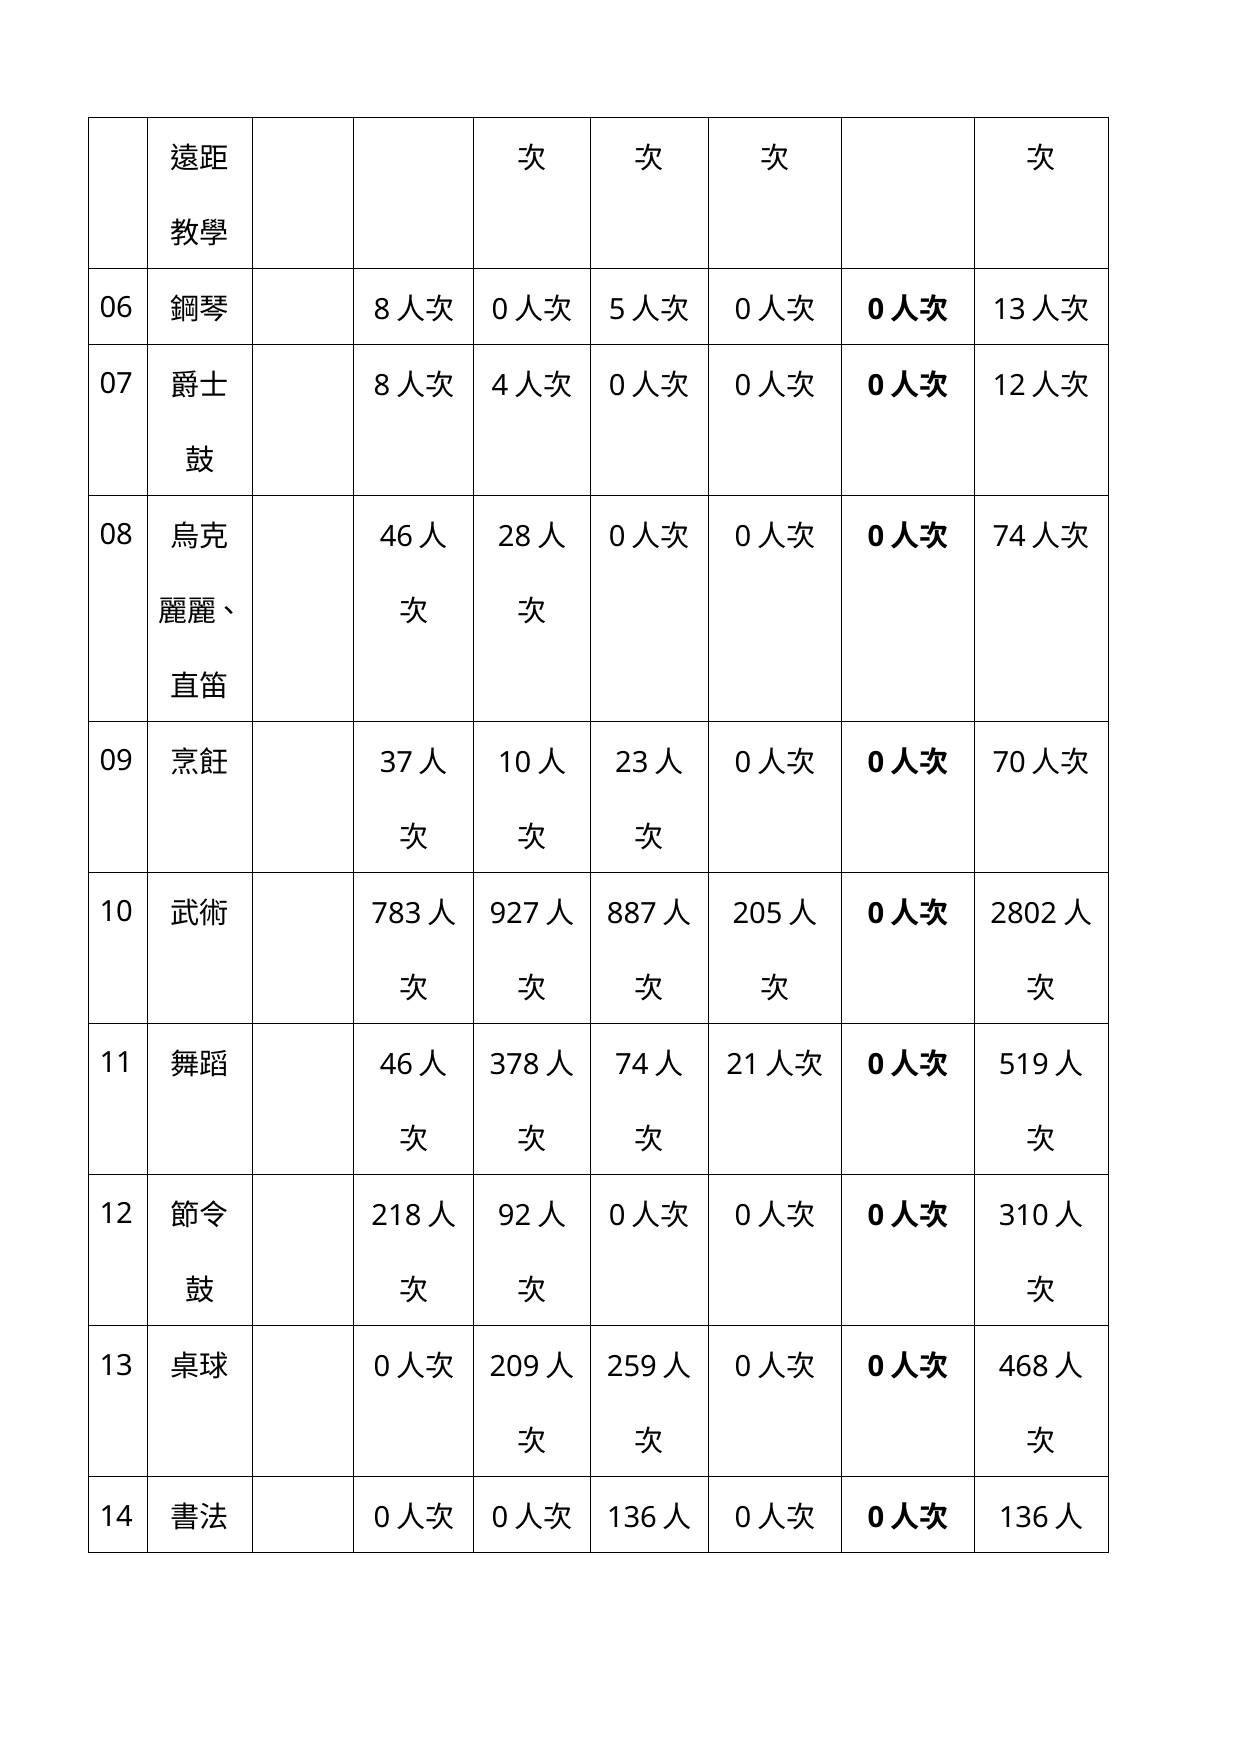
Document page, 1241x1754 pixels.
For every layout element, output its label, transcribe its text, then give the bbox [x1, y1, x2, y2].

table_cell 次 [975, 118, 1108, 268]
table_cell 136人 [975, 1477, 1108, 1552]
table_cell 12人次 [975, 345, 1108, 495]
table_cell [253, 1477, 353, 1552]
table_cell 2802人次 [975, 873, 1108, 1023]
table_cell 92人次 [474, 1175, 590, 1325]
table_cell [89, 118, 147, 268]
table_cell 08 [89, 496, 147, 721]
table_cell [842, 118, 974, 268]
table_cell [253, 269, 353, 344]
table_cell 10人次 [474, 722, 590, 872]
table_cell 0人次 [709, 1477, 841, 1552]
table_cell 0人次 [591, 345, 708, 495]
table_cell 武術 [148, 873, 252, 1023]
table_cell 0人次 [591, 496, 708, 721]
table_cell 0人次 [474, 1477, 590, 1552]
table_cell 舞蹈 [148, 1024, 252, 1174]
table_cell 0人次 [842, 1024, 974, 1174]
table_cell 烹飪 [148, 722, 252, 872]
table_cell 209人次 [474, 1326, 590, 1476]
table_cell 4人次 [474, 345, 590, 495]
table_cell 11 [89, 1024, 147, 1174]
table_cell 218人次 [354, 1175, 473, 1325]
table_cell 5人次 [591, 269, 708, 344]
table_cell [253, 496, 353, 721]
table_cell 09 [89, 722, 147, 872]
table_cell 13人次 [975, 269, 1108, 344]
table_cell 21人次 [709, 1024, 841, 1174]
table_cell 0人次 [842, 873, 974, 1023]
table_cell 0人次 [709, 1326, 841, 1476]
table_cell 8人次 [354, 269, 473, 344]
table_cell 0人次 [354, 1477, 473, 1552]
table_cell 23人次 [591, 722, 708, 872]
table_cell 10 [89, 873, 147, 1023]
table_cell 46人次 [354, 496, 473, 721]
table_cell [253, 1024, 353, 1174]
table_cell 70人次 [975, 722, 1108, 872]
table_cell 節令鼓 [148, 1175, 252, 1325]
table_cell 0人次 [842, 345, 974, 495]
table_cell 06 [89, 269, 147, 344]
table_cell 74人次 [591, 1024, 708, 1174]
table_cell 519人次 [975, 1024, 1108, 1174]
table_cell 13 [89, 1326, 147, 1476]
table_cell 0人次 [842, 1477, 974, 1552]
table_cell 37人次 [354, 722, 473, 872]
table_cell 0人次 [842, 269, 974, 344]
table_cell 0人次 [709, 496, 841, 721]
table_cell 0人次 [474, 269, 590, 344]
table_cell 783人次 [354, 873, 473, 1023]
table_cell 259人次 [591, 1326, 708, 1476]
table_cell 927人次 [474, 873, 590, 1023]
table_cell 0人次 [842, 1175, 974, 1325]
table_cell 書法 [148, 1477, 252, 1552]
table_cell [253, 118, 353, 268]
table_cell 378人次 [474, 1024, 590, 1174]
table_cell [253, 1175, 353, 1325]
table_cell 0人次 [709, 269, 841, 344]
table_cell 0人次 [591, 1175, 708, 1325]
table_cell 次 [474, 118, 590, 268]
table_cell 07 [89, 345, 147, 495]
table_cell 次 [709, 118, 841, 268]
table_cell 0人次 [842, 1326, 974, 1476]
table_cell [253, 873, 353, 1023]
table_cell 0人次 [709, 722, 841, 872]
table_cell 0人次 [709, 1175, 841, 1325]
table_cell 887人次 [591, 873, 708, 1023]
table_cell [253, 722, 353, 872]
table_cell 遠距教學 [148, 118, 252, 268]
table_cell 0人次 [842, 496, 974, 721]
table_cell 0人次 [842, 722, 974, 872]
table_cell 136人 [591, 1477, 708, 1552]
table_cell 46人次 [354, 1024, 473, 1174]
table_cell 28人次 [474, 496, 590, 721]
table_cell 桌球 [148, 1326, 252, 1476]
table_cell 鋼琴 [148, 269, 252, 344]
table_cell 468人次 [975, 1326, 1108, 1476]
table_cell 0人次 [709, 345, 841, 495]
table_cell 次 [591, 118, 708, 268]
table_cell 310人次 [975, 1175, 1108, 1325]
table_cell 12 [89, 1175, 147, 1325]
table_cell 205人次 [709, 873, 841, 1023]
table_cell 8人次 [354, 345, 473, 495]
table_cell 烏克 麗麗、 直笛 [148, 496, 252, 721]
table_cell 0人次 [354, 1326, 473, 1476]
table_cell 14 [89, 1477, 147, 1552]
table_cell 74人次 [975, 496, 1108, 721]
table_cell [253, 345, 353, 495]
table_cell 爵士鼓 [148, 345, 252, 495]
table_cell [354, 118, 473, 268]
table_cell [253, 1326, 353, 1476]
